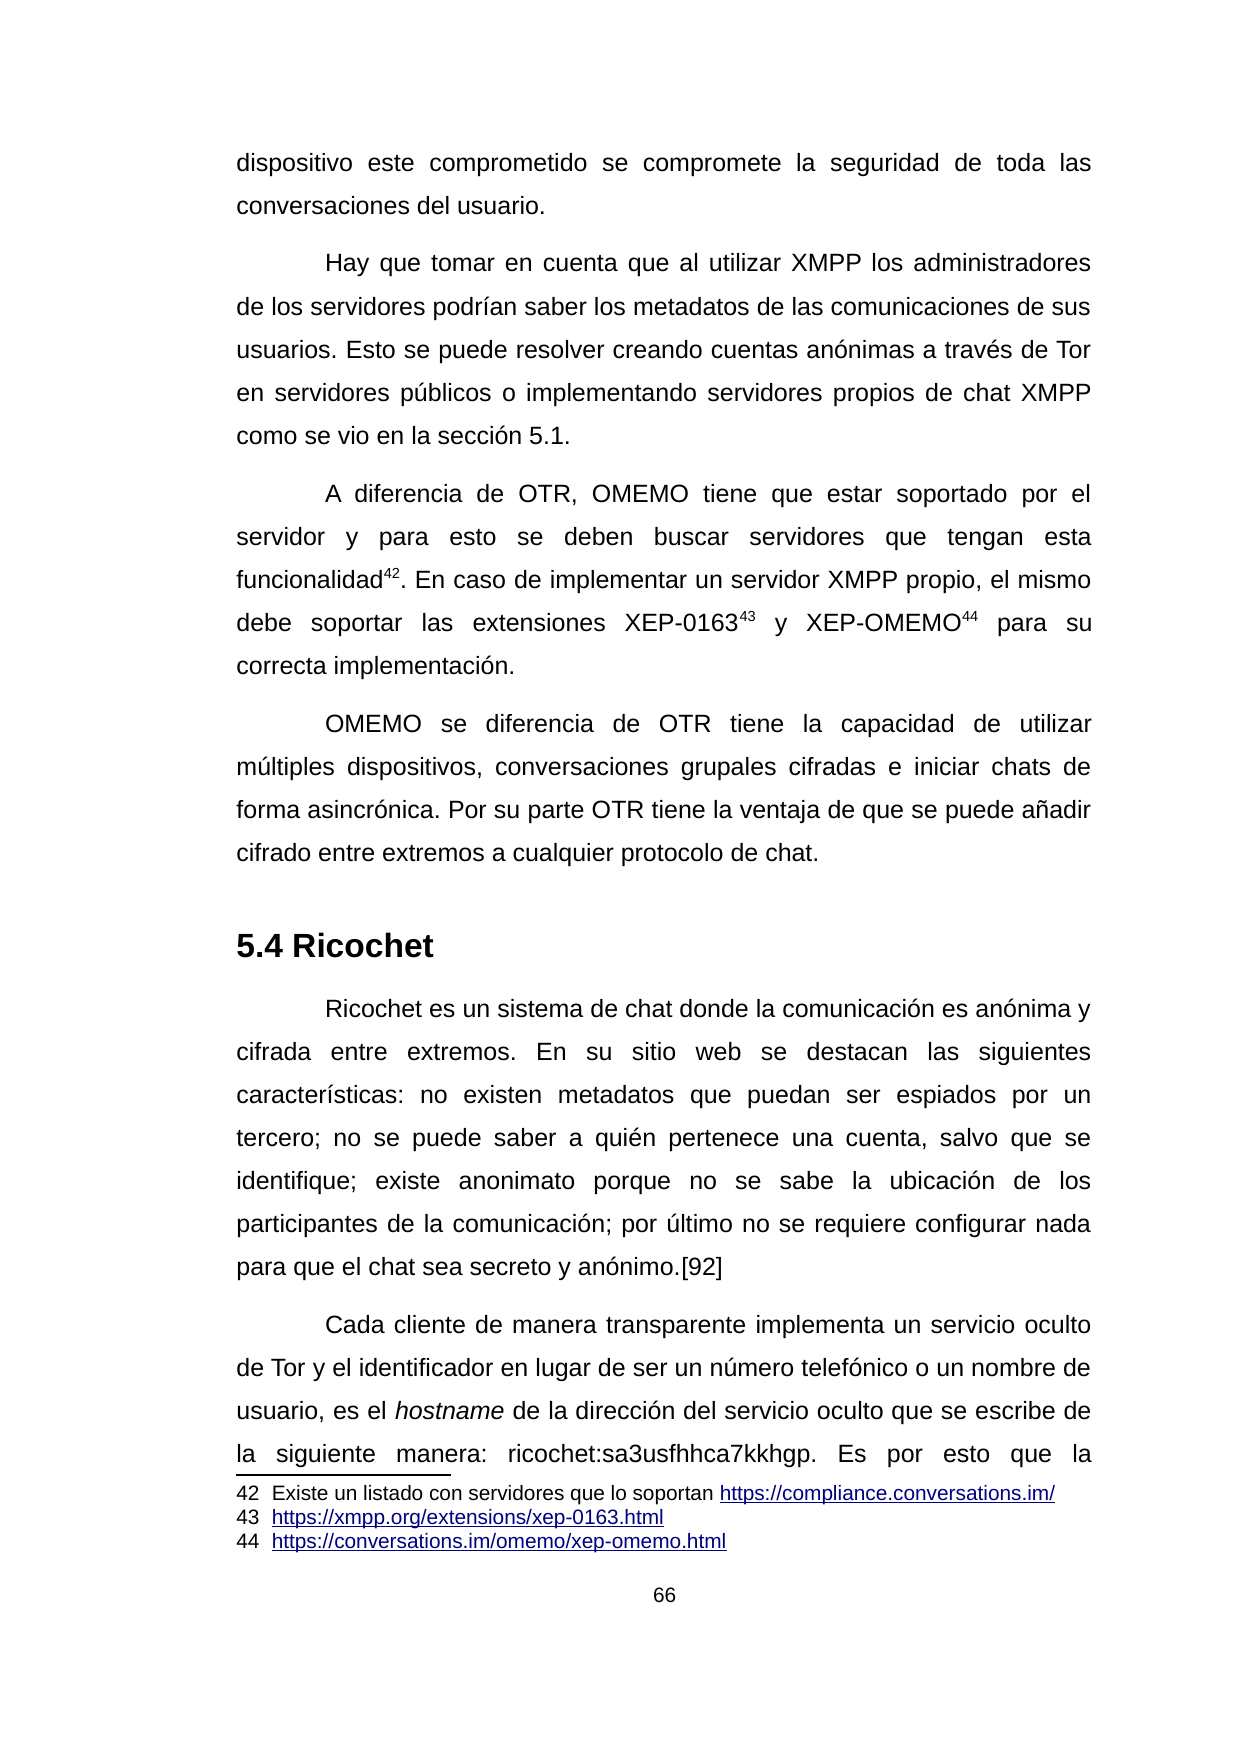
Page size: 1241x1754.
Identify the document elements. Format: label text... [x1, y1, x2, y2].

text A diferencia de OTR, OMEMO tiene que estar soportado por el servidor y para esto se deben buscar servidores que tengan esta funcionalidad. En caso de implementar un servidor XMPP propio, el mismo debe soportar las extensiones XEP-0163 y XEP-OMEMO para su correcta implementación. [236, 479, 1093, 680]
subtitle 5.4 Ricochet [236, 925, 1093, 964]
text OMEMO se diferencia de OTR tiene la capacidad de utilizar múltiples dispositivos, conversaciones grupales cifradas e iniciar chats de forma asincrónica. Por su parte OTR tiene la ventaja de que se puede añadir cifrado entre extremos a cualquier protocolo de chat. [236, 709, 1093, 867]
text Cada cliente de manera transparente implementa un servicio oculto de Tor y el identificador en lugar de ser un número telefónico o un nombre de usuario, es el hostname de la dirección del servicio oculto que se escribe de la siguiente manera: ricochet:sa3usfhhca7kkhgp. Es por esto que la [236, 1310, 1093, 1468]
text Hay que tomar en cuenta que al utilizar XMPP los administradores de los servidores podrían saber los metadatos de las comunicaciones de sus usuarios. Esto se puede resolver creando cuentas anónimas a través de Tor en servidores públicos o implementando servidores propios de chat XMPP como se vio en la sección 5.1. [236, 248, 1093, 450]
text Ricochet es un sistema de chat donde la comunicación es anónima y cifrada entre extremos. En su sitio web se destacan las siguientes características: no existen metadatos que puedan ser espiados por un tercero; no se puede saber a quién pertenece una cuenta, salvo que se identifique; existe anonimato porque no se sabe la ubicación de los participantes de la comunicación; por último no se requiere configurar nada para que el chat sea secreto y anónimo.[92] [236, 993, 1093, 1281]
text dispositivo este comprometido se compromete la seguridad de toda las conversaciones del usuario. [236, 148, 1093, 219]
text https://conversations.im/omemo/xep-omemo.html [236, 1529, 1093, 1553]
text Existe un listado con servidores que lo soportan https://compliance.conversations.im/ [236, 1481, 1093, 1505]
text https://xmpp.org/extensions/xep-0163.html [236, 1505, 1093, 1529]
